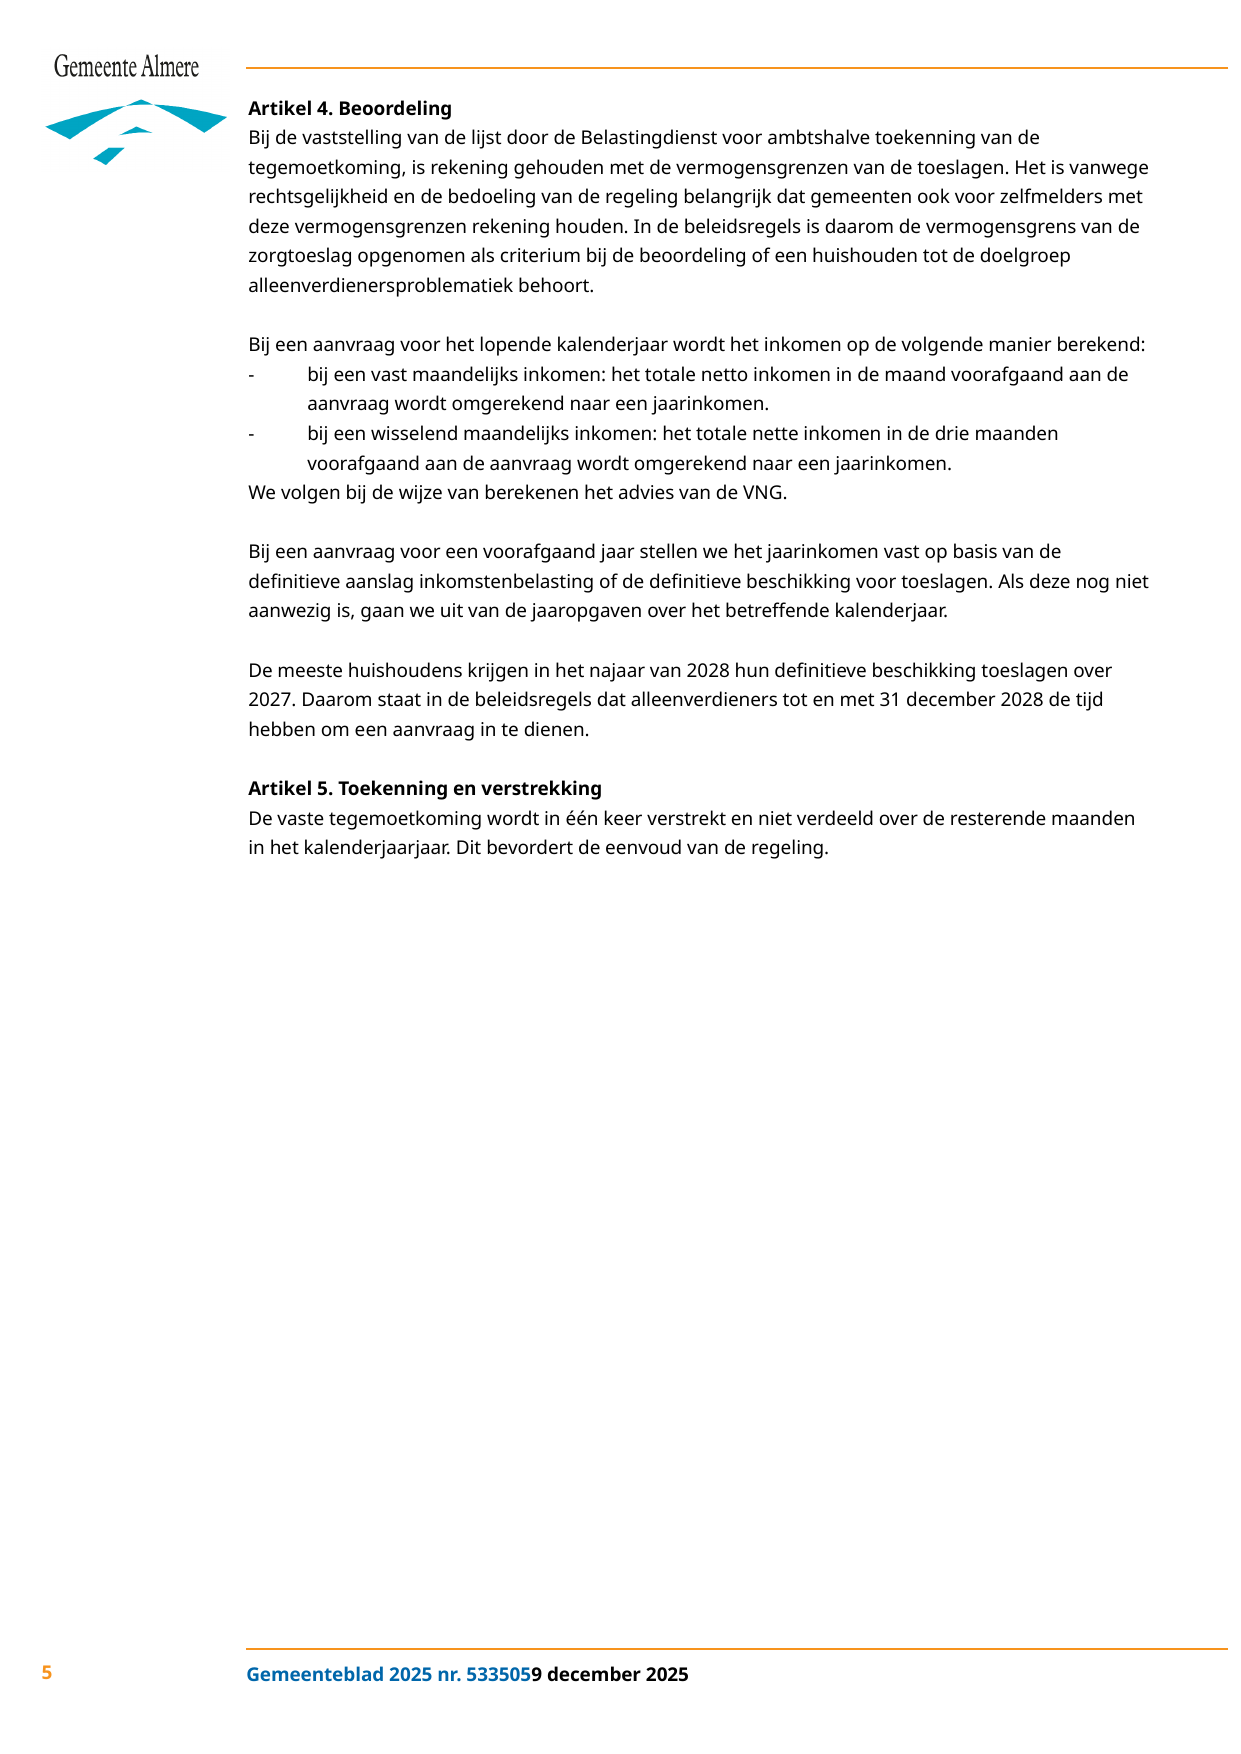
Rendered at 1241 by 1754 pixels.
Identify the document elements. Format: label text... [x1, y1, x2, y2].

text Bij de vaststelling van de lijst door de Belastingdienst voor ambtshalve toekenning van de tegemoetkoming, is rekening gehouden met de vermogensgrenzen van de toeslagen. Het is vanwege rechtsgelijkheid en de bedoeling van de regeling belangrijk dat gemeenten ook voor zelfmelders met deze vermogensgrenzen rekening houden. In de beleidsregels is daarom de vermogensgrens van de zorgtoeslag opgenomen als criterium bij de beoordeling of een huishouden tot de doelgroep alleenverdienersproblematiek behoort. [248, 124, 1152, 298]
list bij een wisselend maandelijks inkomen: het totale nette inkomen in de drie maanden voorafgaand aan de aanvraag wordt omgerekend naar een jaarinkomen. [248, 420, 1152, 476]
text Bij een aanvraag voor een voorafgaand jaar stellen we het jaarinkomen vast op basis van de definitieve aanslag inkomstenbelasting of de definitieve beschikking voor toeslagen. Als deze nog niet aanwezig is, gaan we uit van de jaaropgaven over het betreffende kalenderjaar. [248, 538, 1152, 623]
text De vaste tegemoetkoming wordt in één keer verstrekt en niet verdeeld over de resterende maanden in het kalenderjaarjaar. Dit bevordert de eenvoud van de regeling. [248, 805, 1152, 860]
picture [41, 47, 231, 172]
list bij een vast maandelijks inkomen: het totale netto inkomen in de maand voorafgaand aan de aanvraag wordt omgerekend naar een jaarinkomen. [248, 361, 1152, 416]
text We volgen bij de wijze van berekenen het advies van de VNG. [248, 479, 1152, 505]
text De meeste huishoudens krijgen in het najaar van 2028 hun definitieve beschikking toeslagen over 2027. Daarom staat in de beleidsregels dat alleenverdieners tot en met 31 december 2028 de tijd hebben om een aanvraag in te dienen. [248, 657, 1152, 742]
text Bij een aanvraag voor het lopende kalenderjaar wordt het inkomen op de volgende manier berekend: [248, 331, 1152, 357]
text Artikel 4. Beoordeling [248, 95, 1152, 121]
text Artikel 5. Toekenning en verstrekking [248, 775, 1152, 801]
